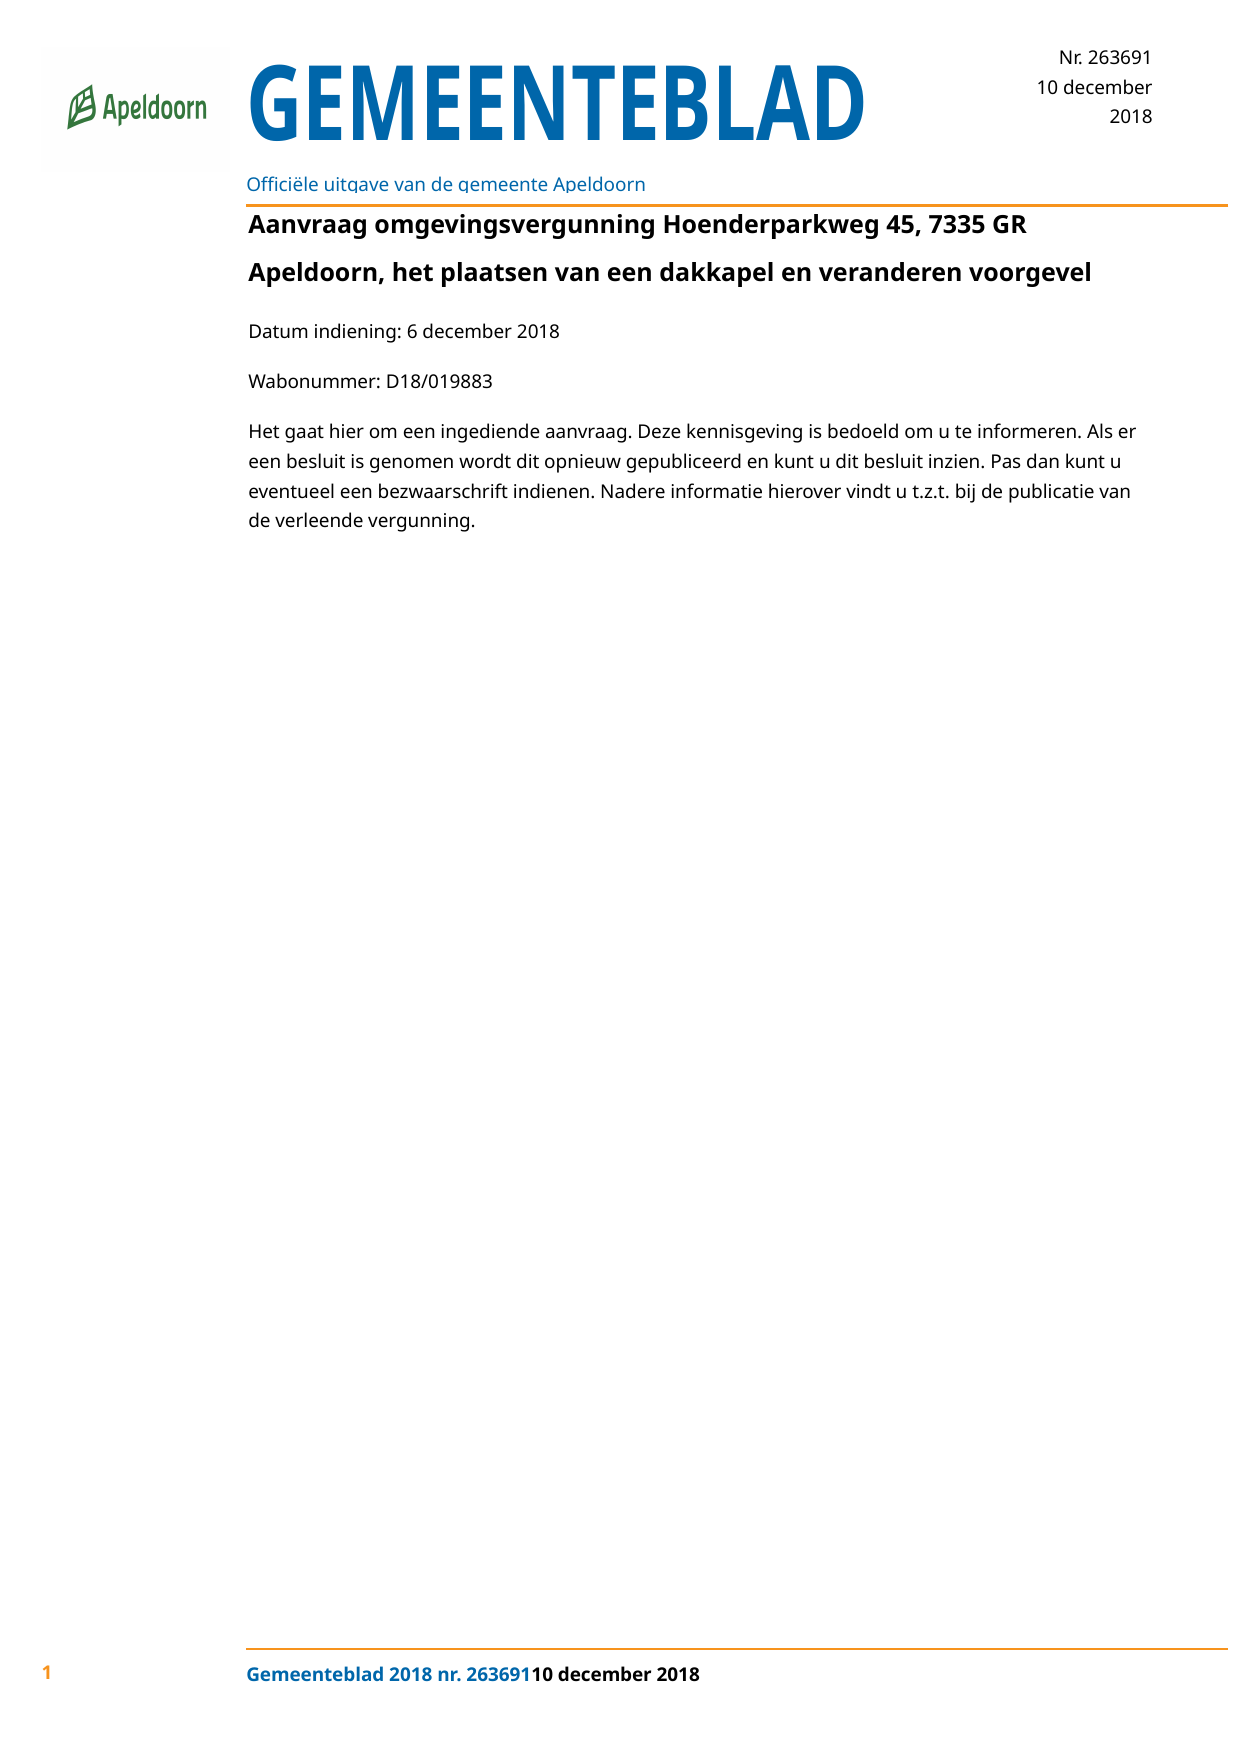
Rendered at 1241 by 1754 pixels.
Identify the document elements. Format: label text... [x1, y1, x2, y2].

text Het gaat hier om een ingediende aanvraag. Deze kennisgeving is bedoeld om u te informeren. Als er een besluit is genomen wordt dit opnieuw gepubliceerd en kunt u dit besluit inzien. Pas dan kunt u eventueel een bezwaarschrift indienen. Nadere informatie hierover vindt u t.z.t. bij de publicatie van de verleende vergunning. [248, 419, 1152, 533]
text Datum indiening: 6 december 2018 [248, 318, 1152, 344]
text Wabonummer: D18/019883 [248, 368, 1152, 394]
text Aanvraag omgevingsvergunning Hoenderparkweg 45, 7335 GR Apeldoorn, het plaatsen van een dakkapel en veranderen voorgevel [248, 207, 1152, 288]
picture [41, 47, 231, 172]
